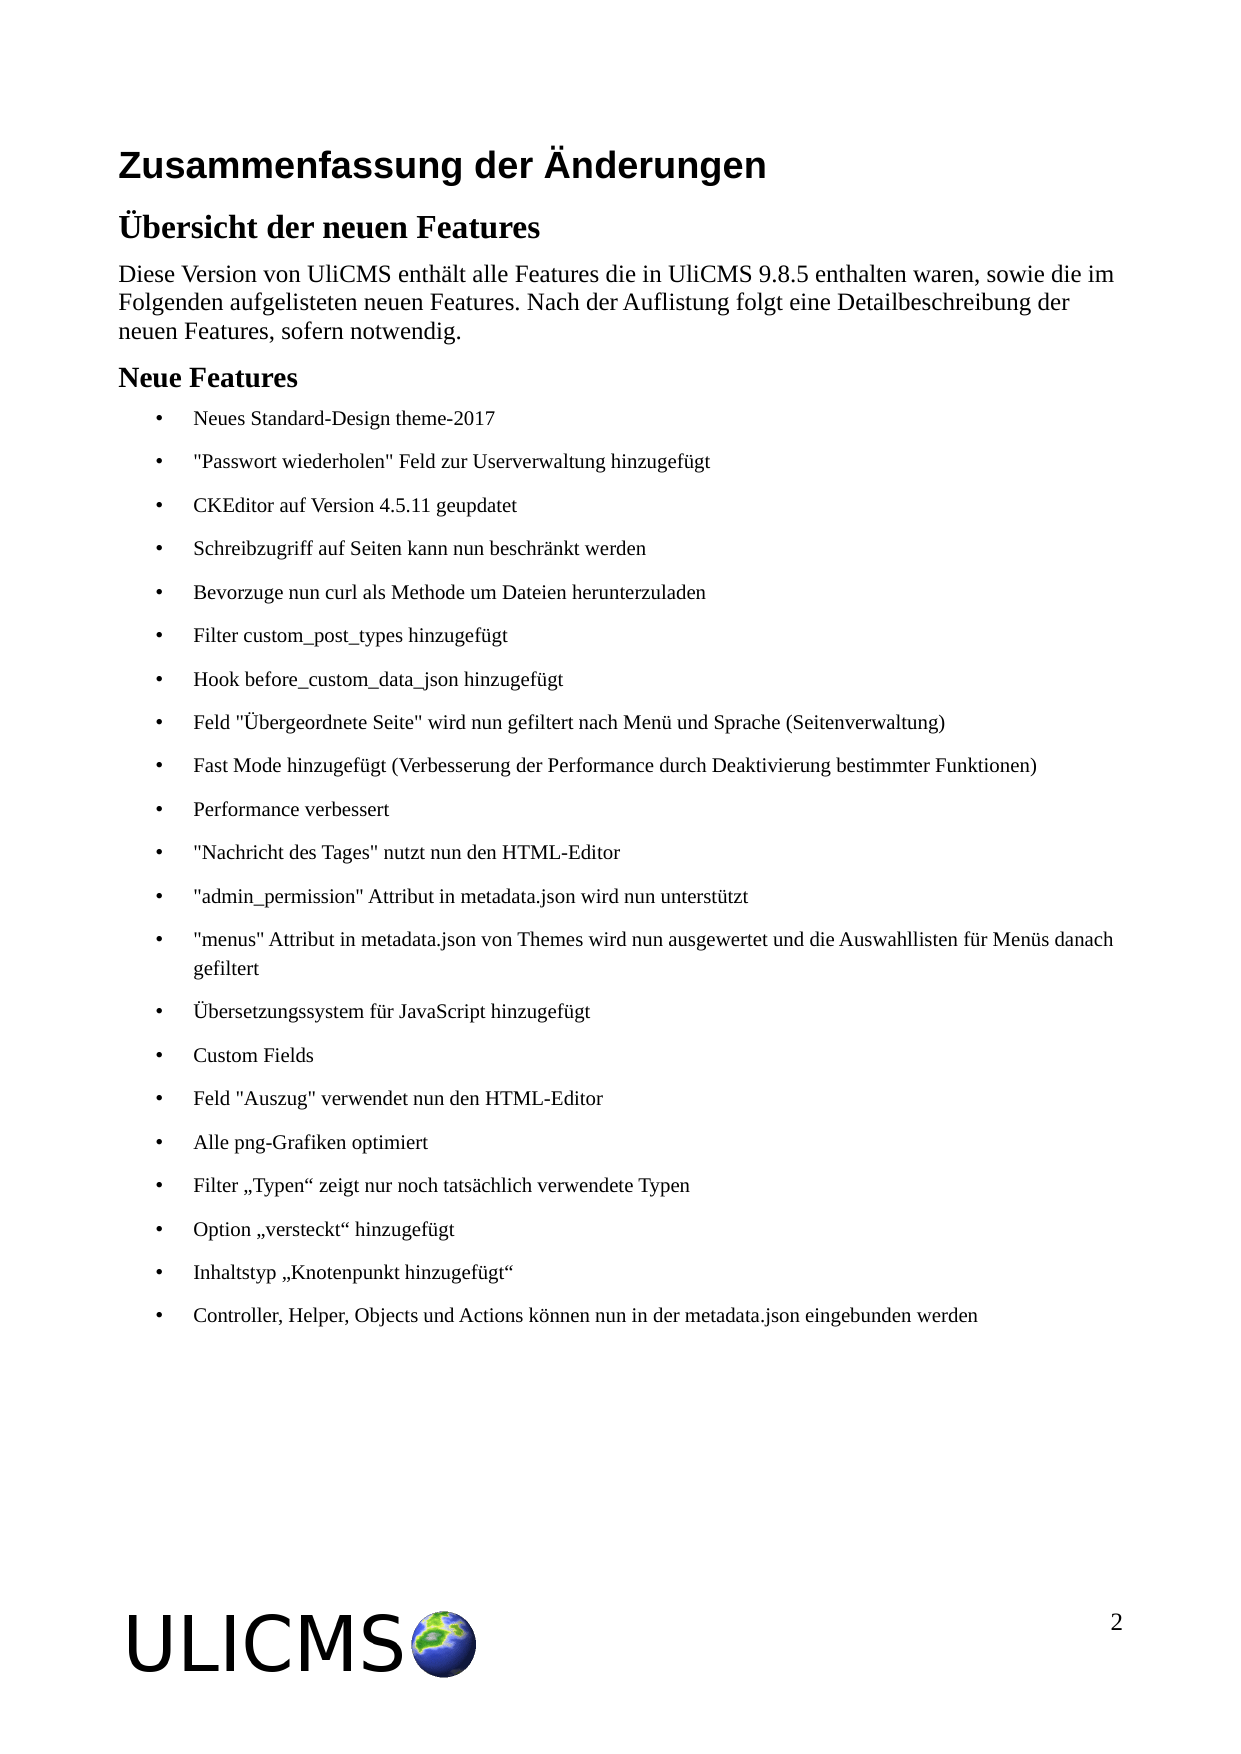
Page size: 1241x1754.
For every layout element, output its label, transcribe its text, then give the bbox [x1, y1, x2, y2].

list Option „versteckt“ hinzugefügt [156, 1217, 1123, 1241]
list "Nachricht des Tages" nutzt nun den HTML-Editor [156, 840, 1123, 864]
text Diese Version von UliCMS enthält alle Features die in UliCMS 9.8.5 enthalten waren, sowie die im Folgenden aufgelisteten neuen Features. Nach der Auflistung folgt eine Detailbeschreibung der neuen Features, sofern notwendig. [118, 259, 1123, 345]
list Controller, Helper, Objects und Actions können nun in der metadata.json eingebunden werden [156, 1303, 1123, 1327]
list Alle png-Grafiken optimiert [156, 1130, 1123, 1154]
list "Passwort wiederholen" Feld zur Userverwaltung hinzugefügt [156, 449, 1123, 473]
list Filter „Typen“ zeigt nur noch tatsächlich verwendete Typen [156, 1173, 1123, 1197]
list Bevorzuge nun curl als Methode um Dateien herunterzuladen [156, 579, 1123, 604]
subtitle Zusammenfassung der Änderungen [118, 143, 1123, 187]
list "admin_permission" Attribut in metadata.json wird nun unterstützt [156, 884, 1123, 908]
list Schreibzugriff auf Seiten kann nun beschränkt werden [156, 536, 1123, 560]
subtitle Neue Features [118, 359, 1123, 393]
list Übersetzungssystem für JavaScript hinzugefügt [156, 999, 1123, 1023]
list Custom Fields [156, 1043, 1123, 1067]
list Filter custom_post_types hinzugefügt [156, 623, 1123, 647]
list Feld "Übergeordnete Seite" wird nun gefiltert nach Menü und Sprache (Seitenverwaltung) [156, 710, 1123, 734]
list Feld "Auszug" verwendet nun den HTML-Editor [156, 1086, 1123, 1110]
list Inhaltstyp „Knotenpunkt hinzugefügt“ [156, 1260, 1123, 1284]
subtitle Übersicht der neuen Features [118, 208, 1123, 246]
list Neues Standard-Design theme-2017 [156, 406, 1123, 430]
list Fast Mode hinzugefügt (Verbesserung der Performance durch Deaktivierung bestimmter Funktionen) [156, 753, 1123, 777]
picture [118, 1607, 479, 1681]
list Hook before_custom_data_json hinzugefügt [156, 666, 1123, 691]
list Performance verbessert [156, 797, 1123, 821]
list CKEditor auf Version 4.5.11 geupdatet [156, 493, 1123, 517]
list "menus" Attribut in metadata.json von Themes wird nun ausgewertet und die Auswahllisten für Menüs danach gefiltert [156, 927, 1123, 980]
